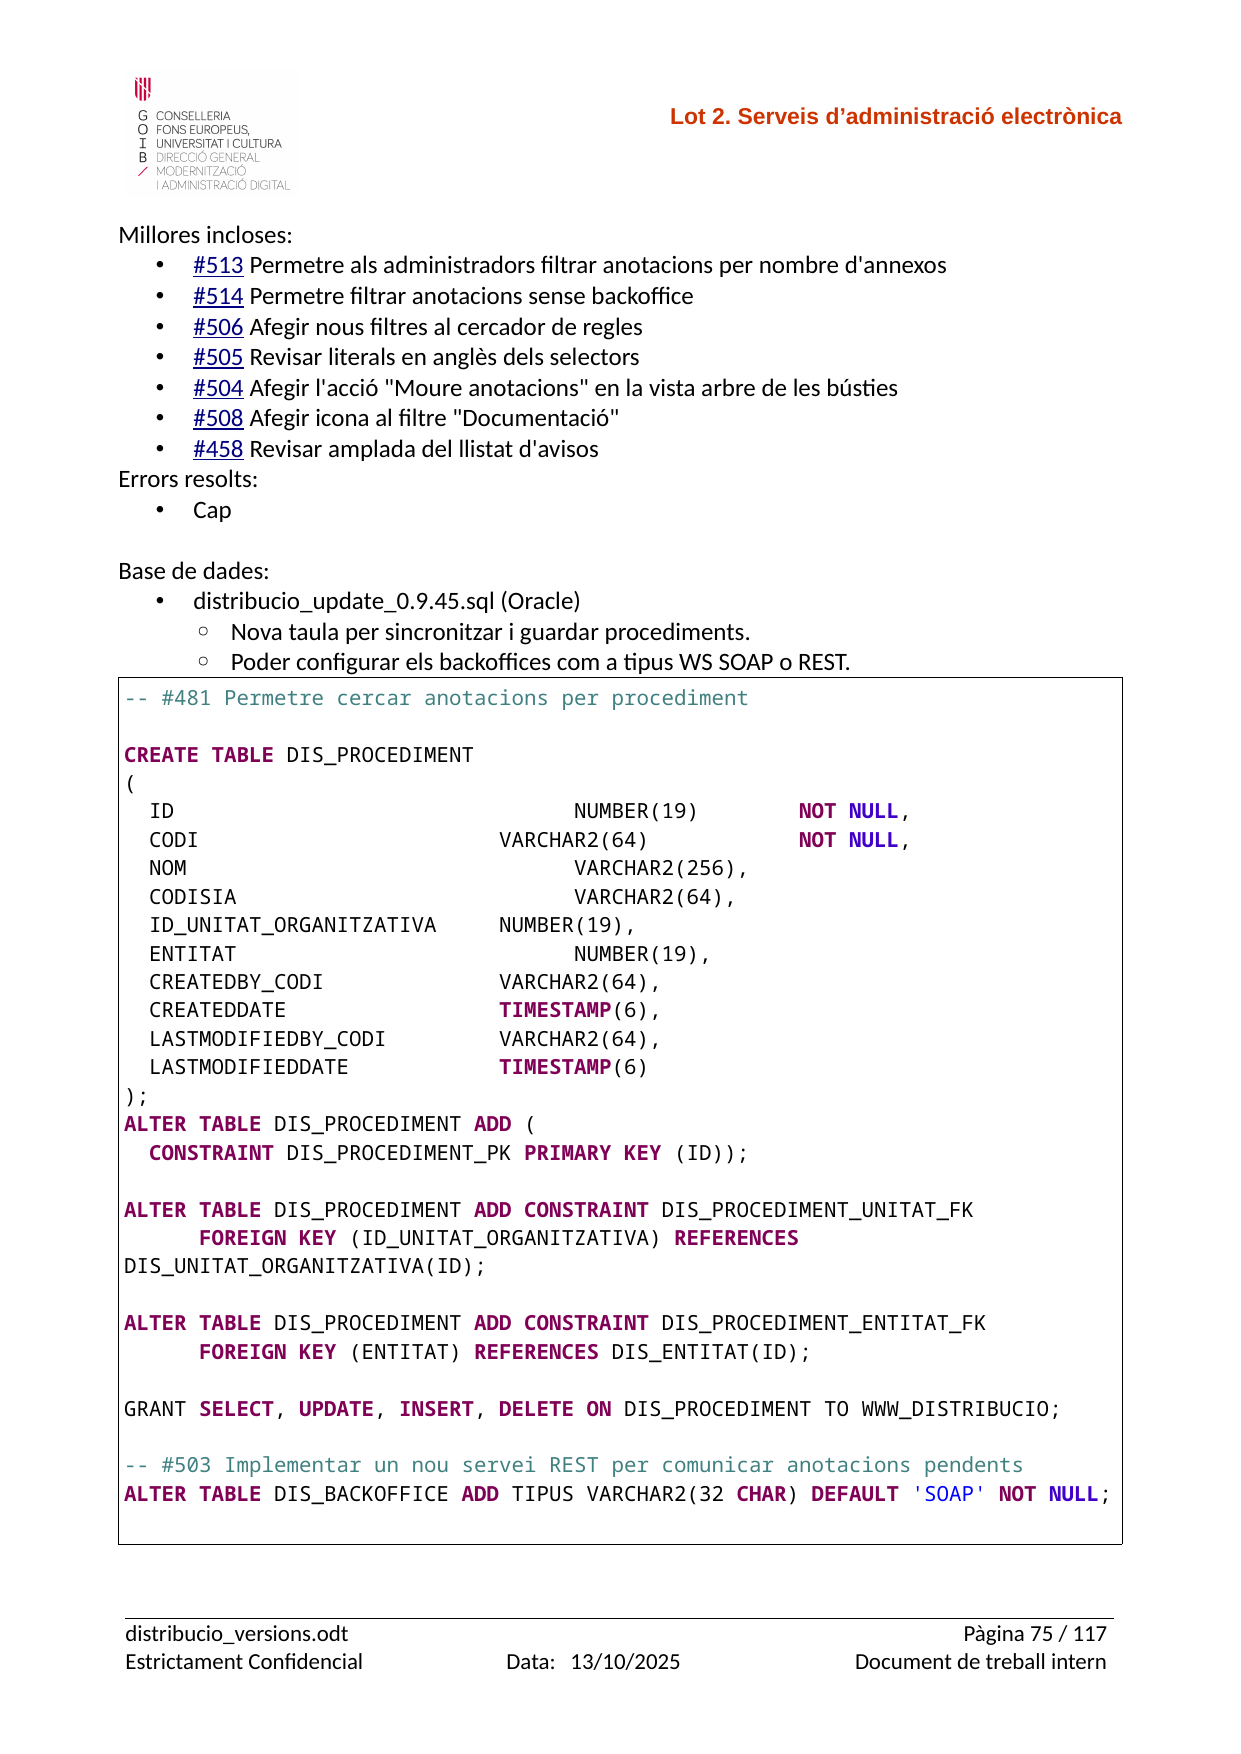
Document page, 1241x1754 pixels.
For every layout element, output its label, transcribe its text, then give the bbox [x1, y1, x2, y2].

list Cap [156, 494, 1122, 524]
list #504 Afegir l'acció "Moure anotacions" en la vista arbre de les bústies [156, 372, 1122, 402]
table_header -- #481 Permetre cercar anotacions per procediment CREATE TABLE DIS_PROCEDIMENT ( ID NUMBER(19) NOT NULL, CODI VARCHAR2(64) NOT NULL, NOM VARCHAR2(256), CODISIA VARCHAR2(64), ID_UNITAT_ORGANITZATIVA NUMBER(19), ENTITAT NUMBER(19), CREATEDBY_CODI VARCHAR2(64), CREATEDDATE TIMESTAMP(6), LASTMODIFIEDBY_CODI VARCHAR2(64), LASTMODIFIEDDATE TIMESTAMP(6) ); ALTER TABLE DIS_PROCEDIMENT ADD ( CONSTRAINT DIS_PROCEDIMENT_PK PRIMARY KEY (ID)); ALTER TABLE DIS_PROCEDIMENT ADD CONSTRAINT DIS_PROCEDIMENT_UNITAT_FK FOREIGN KEY (ID_UNITAT_ORGANITZATIVA) REFERENCES DIS_UNITAT_ORGANITZATIVA(ID); ALTER TABLE DIS_PROCEDIMENT ADD CONSTRAINT DIS_PROCEDIMENT_ENTITAT_FK FOREIGN KEY (ENTITAT) REFERENCES DIS_ENTITAT(ID); GRANT SELECT, UPDATE, INSERT, DELETE ON DIS_PROCEDIMENT TO WWW_DISTRIBUCIO; -- #503 Implementar un nou servei REST per comunicar anotacions pendents ALTER TABLE DIS_BACKOFFICE ADD TIPUS VARCHAR2(32 CHAR) DEFAULT 'SOAP' NOT NULL; [119, 678, 1122, 1544]
text Errors resolts: [118, 463, 1122, 494]
list #505 Revisar literals en anglès dels selectors [156, 341, 1122, 372]
list #506 Afegir nous filtres al cercador de regles [156, 311, 1122, 341]
list #458 Revisar amplada del llistat d'avisos [156, 433, 1122, 463]
list Nova taula per sincronitzar i guardar procediments. [193, 616, 1122, 646]
picture [126, 70, 299, 197]
list #514 Permetre filtrar anotacions sense backoffice [156, 280, 1122, 311]
list #508 Afegir icona al filtre "Documentació" [156, 402, 1122, 433]
text Base de dades: [118, 555, 1122, 585]
list #513 Permetre als administradors filtrar anotacions per nombre d'annexos [156, 250, 1122, 280]
text Millores incloses: [118, 219, 1122, 250]
list Poder configurar els backoffices com a tipus WS SOAP o REST. [193, 646, 1122, 677]
list distribucio_update_0.9.45.sql (Oracle) [156, 585, 1122, 616]
